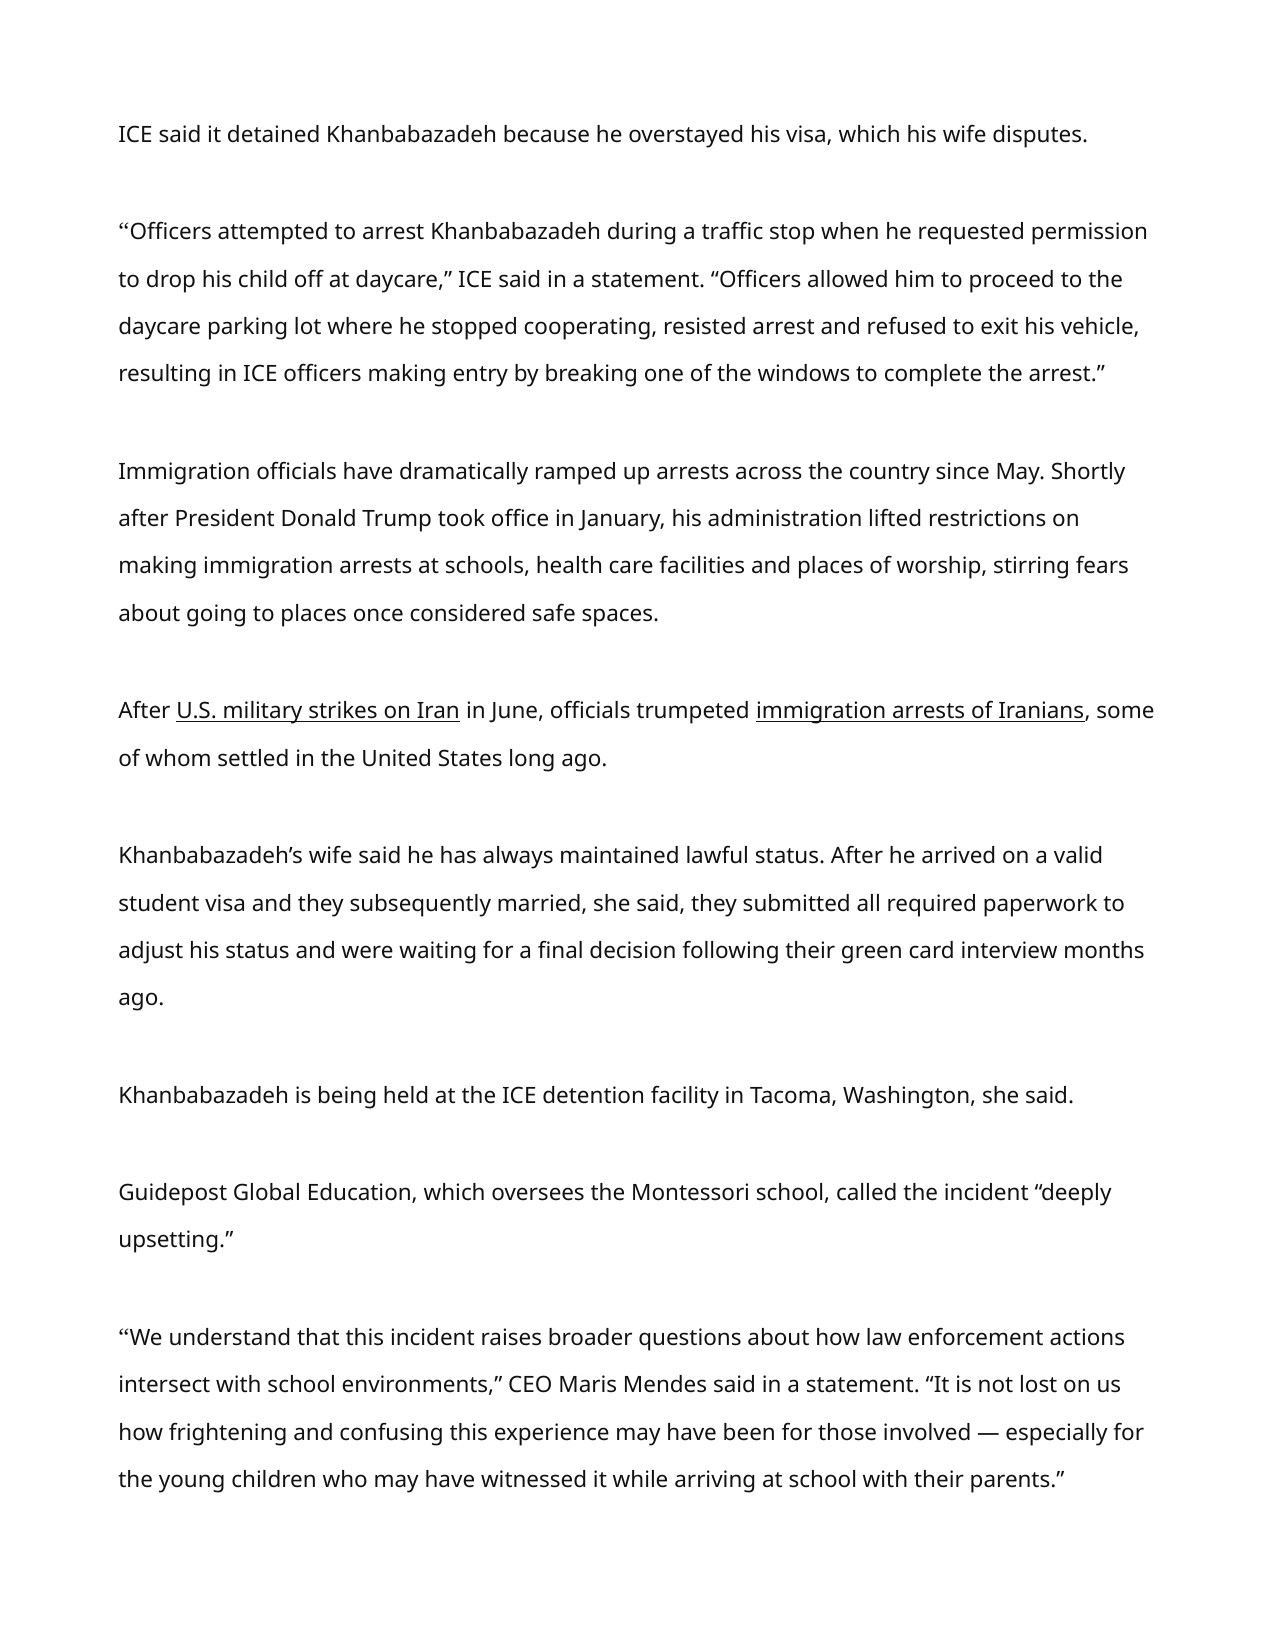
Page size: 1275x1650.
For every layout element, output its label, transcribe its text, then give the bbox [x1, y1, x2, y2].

text “Officers attempted to arrest Khanbabazadeh during a traffic stop when he requested permission to drop his child off at daycare,” ICE said in a statement. “Officers allowed him to proceed to the daycare parking lot where he stopped cooperating, resisted arrest and refused to exit his vehicle, resulting in ICE officers making entry by breaking one of the windows to complete the arrest.” [118, 216, 1157, 388]
text Immigration officials have dramatically ramped up arrests across the country since May. Shortly after President Donald Trump took office in January, his administration lifted restrictions on making immigration arrests at schools, health care facilities and places of worship, stirring fears about going to places once considered safe spaces. [118, 455, 1157, 628]
text Guidepost Global Education, which oversees the Montessori school, called the incident “deeply upsetting.” [118, 1176, 1157, 1254]
text ICE said it detained Khanbabazadeh because he overstayed his visa, which his wife disputes. [118, 118, 1157, 149]
text Khanbabazadeh’s wife said he has always maintained lawful status. After he arrived on a valid student visa and they subsequently married, she said, they submitted all required paperwork to adjust his status and were waiting for a final decision following their green card interview months ago. [118, 839, 1157, 1012]
text After U.S. military strikes on Iran in June, officials trumpeted immigration arrests of Iranians, some of whom settled in the United States long ago. [118, 695, 1157, 773]
text Khanbabazadeh is being held at the ICE detention facility in Tacoma, Washington, she said. [118, 1079, 1157, 1110]
text “We understand that this incident raises broader questions about how law enforcement actions intersect with school environments,” CEO Maris Mendes said in a statement. “It is not lost on us how frightening and confusing this experience may have been for those involved — especially for the young children who may have witnessed it while arriving at school with their parents.” [118, 1321, 1157, 1494]
